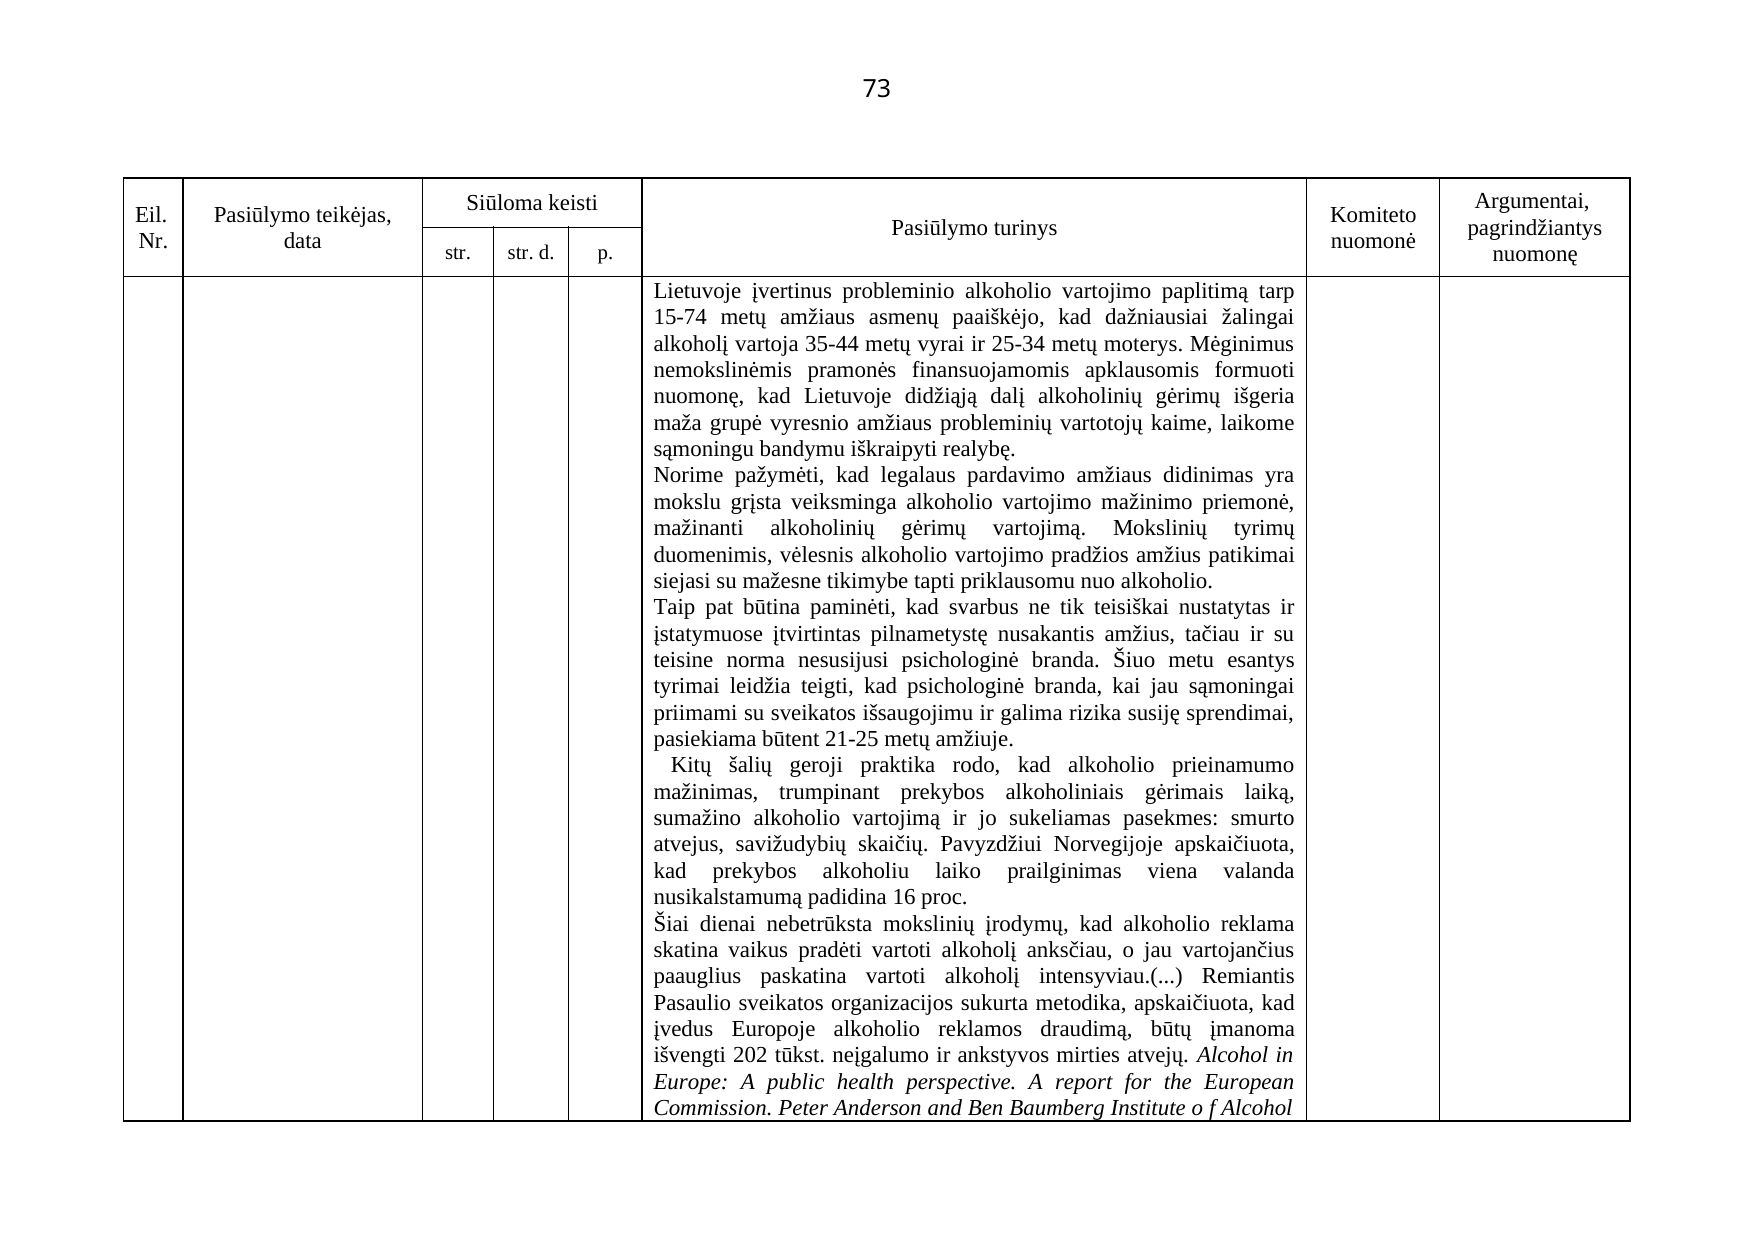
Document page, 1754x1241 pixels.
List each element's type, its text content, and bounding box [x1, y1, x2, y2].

table_cell p. [569, 228, 641, 276]
table_header Siūloma keisti [423, 179, 641, 226]
table_cell str. [423, 228, 493, 276]
table_cell Lietuvoje įvertinus probleminio alkoholio vartojimo paplitimą tarp 15-74 metų amžiaus asmenų paaiškėjo, kad dažniausiai žalingai alkoholį vartoja 35-44 metų vyrai ir 25-34 metų moterys. Mėginimus nemokslinėmis pramonės finansuojamomis apklausomis formuoti nuomonę, kad Lietuvoje didžiąją dalį alkoholinių gėrimų išgeria maža grupė vyresnio amžiaus probleminių vartotojų kaime, laikome sąmoningu bandymu iškraipyti realybę. Norime pažymėti, kad legalaus pardavimo amžiaus didinimas yra mokslu grįsta veiksminga alkoholio vartojimo mažinimo priemonė, mažinanti alkoholinių gėrimų vartojimą. Mokslinių tyrimų duomenimis, vėlesnis alkoholio vartojimo pradžios amžius patikimai siejasi su mažesne tikimybe tapti priklausomu nuo alkoholio. Taip pat būtina paminėti, kad svarbus ne tik teisiškai nustatytas ir įstatymuose įtvirtintas pilnametystę nusakantis amžius, tačiau ir su teisine norma nesusijusi psichologinė branda. Šiuo metu esantys tyrimai leidžia teigti, kad psichologinė branda, kai jau sąmoningai priimami su sveikatos išsaugojimu ir galima rizika susiję sprendimai, pasiekiama būtent 21-25 metų amžiuje. Kitų šalių geroji praktika rodo, kad alkoholio prieinamumo mažinimas, trumpinant prekybos alkoholiniais gėrimais laiką, sumažino alkoholio vartojimą ir jo sukeliamas pasekmes: smurto atvejus, savižudybių skaičių. Pavyzdžiui Norvegijoje apskaičiuota, kad prekybos alkoholiu laiko prailginimas viena valanda nusikalstamumą padidina 16 proc. Šiai dienai nebetrūksta mokslinių įrodymų, kad alkoholio reklama skatina vaikus pradėti vartoti alkoholį anksčiau, o jau vartojančius paauglius paskatina vartoti alkoholį intensyviau.(...) Remiantis Pasaulio sveikatos organizacijos sukurta metodika, apskaičiuota, kad įvedus Europoje alkoholio reklamos draudimą, būtų įmanoma išvengti 202 tūkst. neįgalumo ir ankstyvos mirties atvejų. Alcohol in Europe: A public health perspective. A report for the European Commission. Peter Anderson and Ben Baumberg Institute o f Alcohol [643, 277, 1306, 1120]
table_header Komiteto nuomonė [1307, 179, 1439, 276]
table_cell [124, 277, 182, 1120]
table_cell [494, 277, 568, 1120]
table_header Pasiūlymo turinys [643, 179, 1306, 276]
table_cell [423, 277, 493, 1120]
table_cell [1440, 277, 1629, 1120]
table_cell [1307, 277, 1439, 1120]
table_header Pasiūlymo teikėjas, data [184, 179, 422, 276]
table_cell [569, 277, 641, 1120]
table_header Eil. Nr. [124, 179, 182, 276]
table_header Argumentai, pagrindžiantys nuomonę [1440, 179, 1629, 276]
table_cell str. d. [494, 228, 568, 276]
table_cell [184, 277, 422, 1120]
